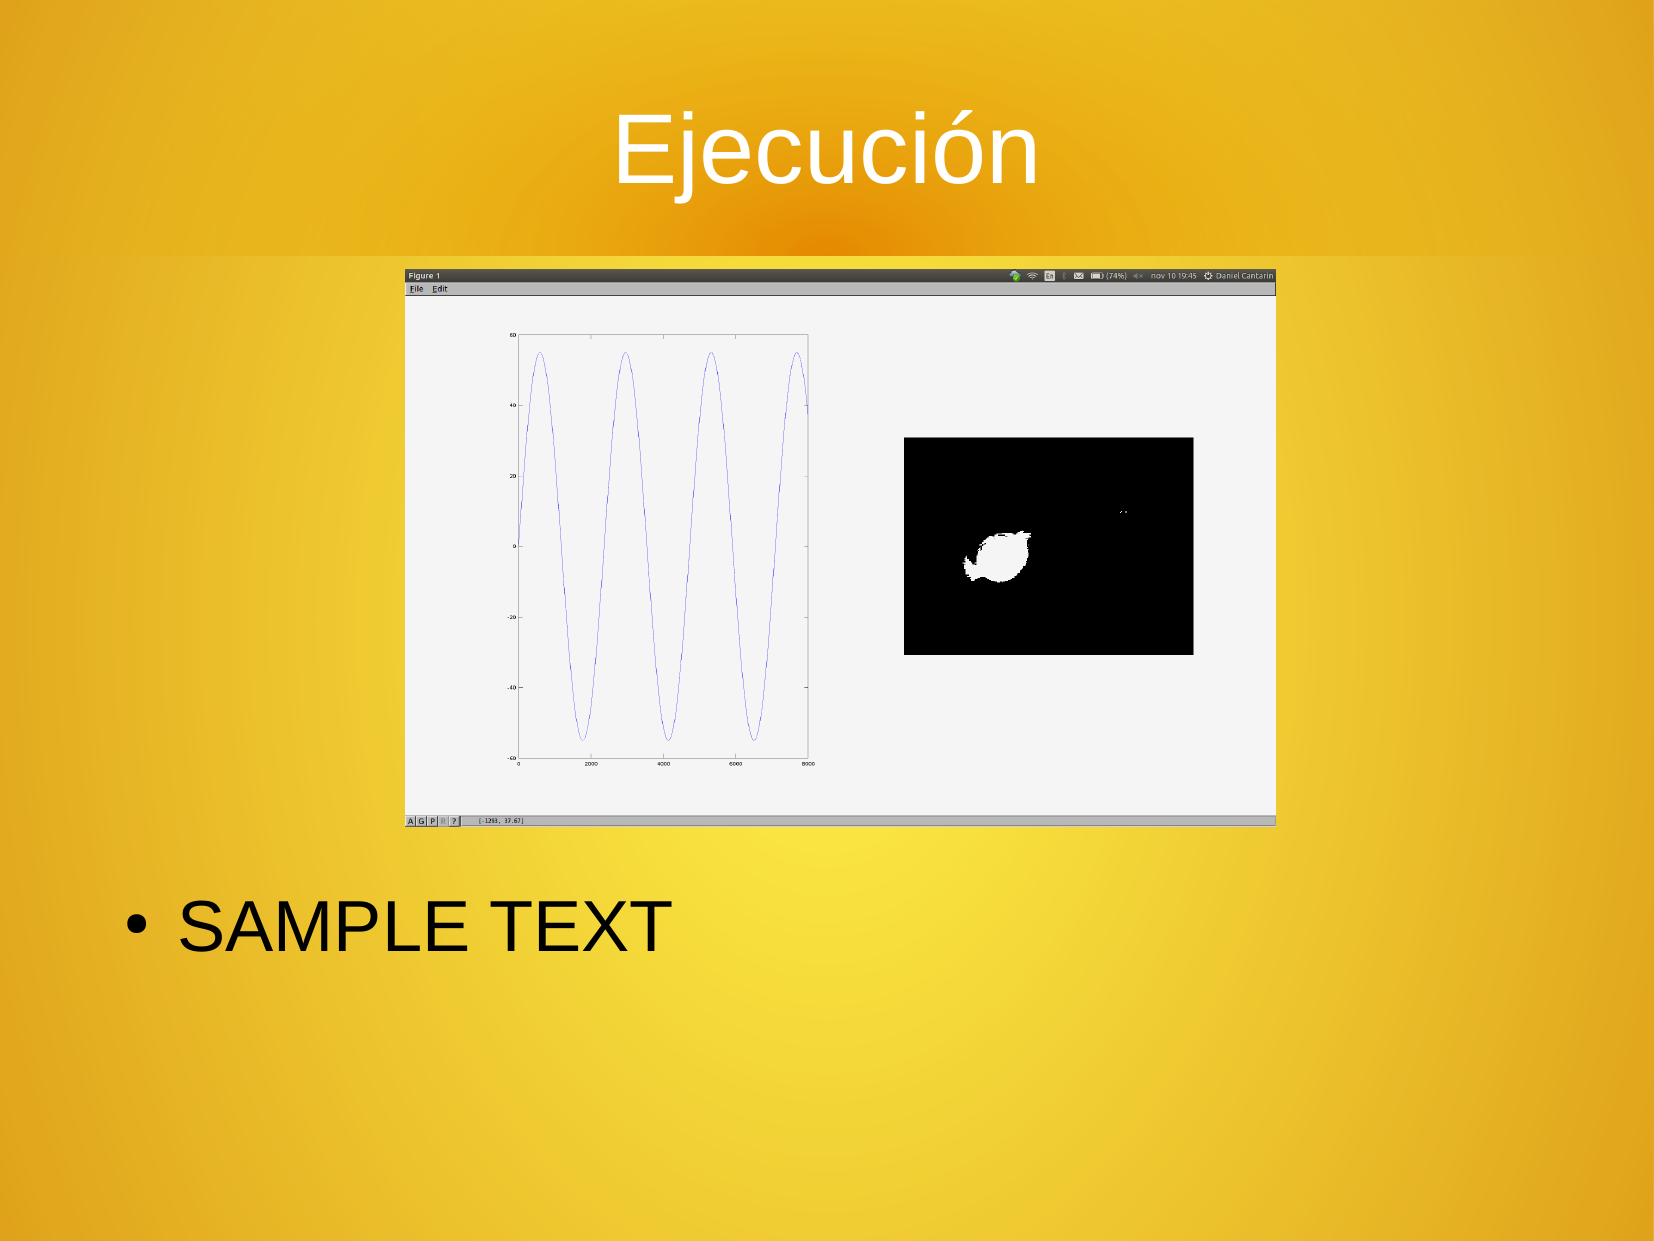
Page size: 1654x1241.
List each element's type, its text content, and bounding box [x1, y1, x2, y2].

list SAMPLE TEXT [106, 885, 1595, 1205]
title Ejecución [82, 47, 1571, 252]
picture [405, 269, 1276, 827]
